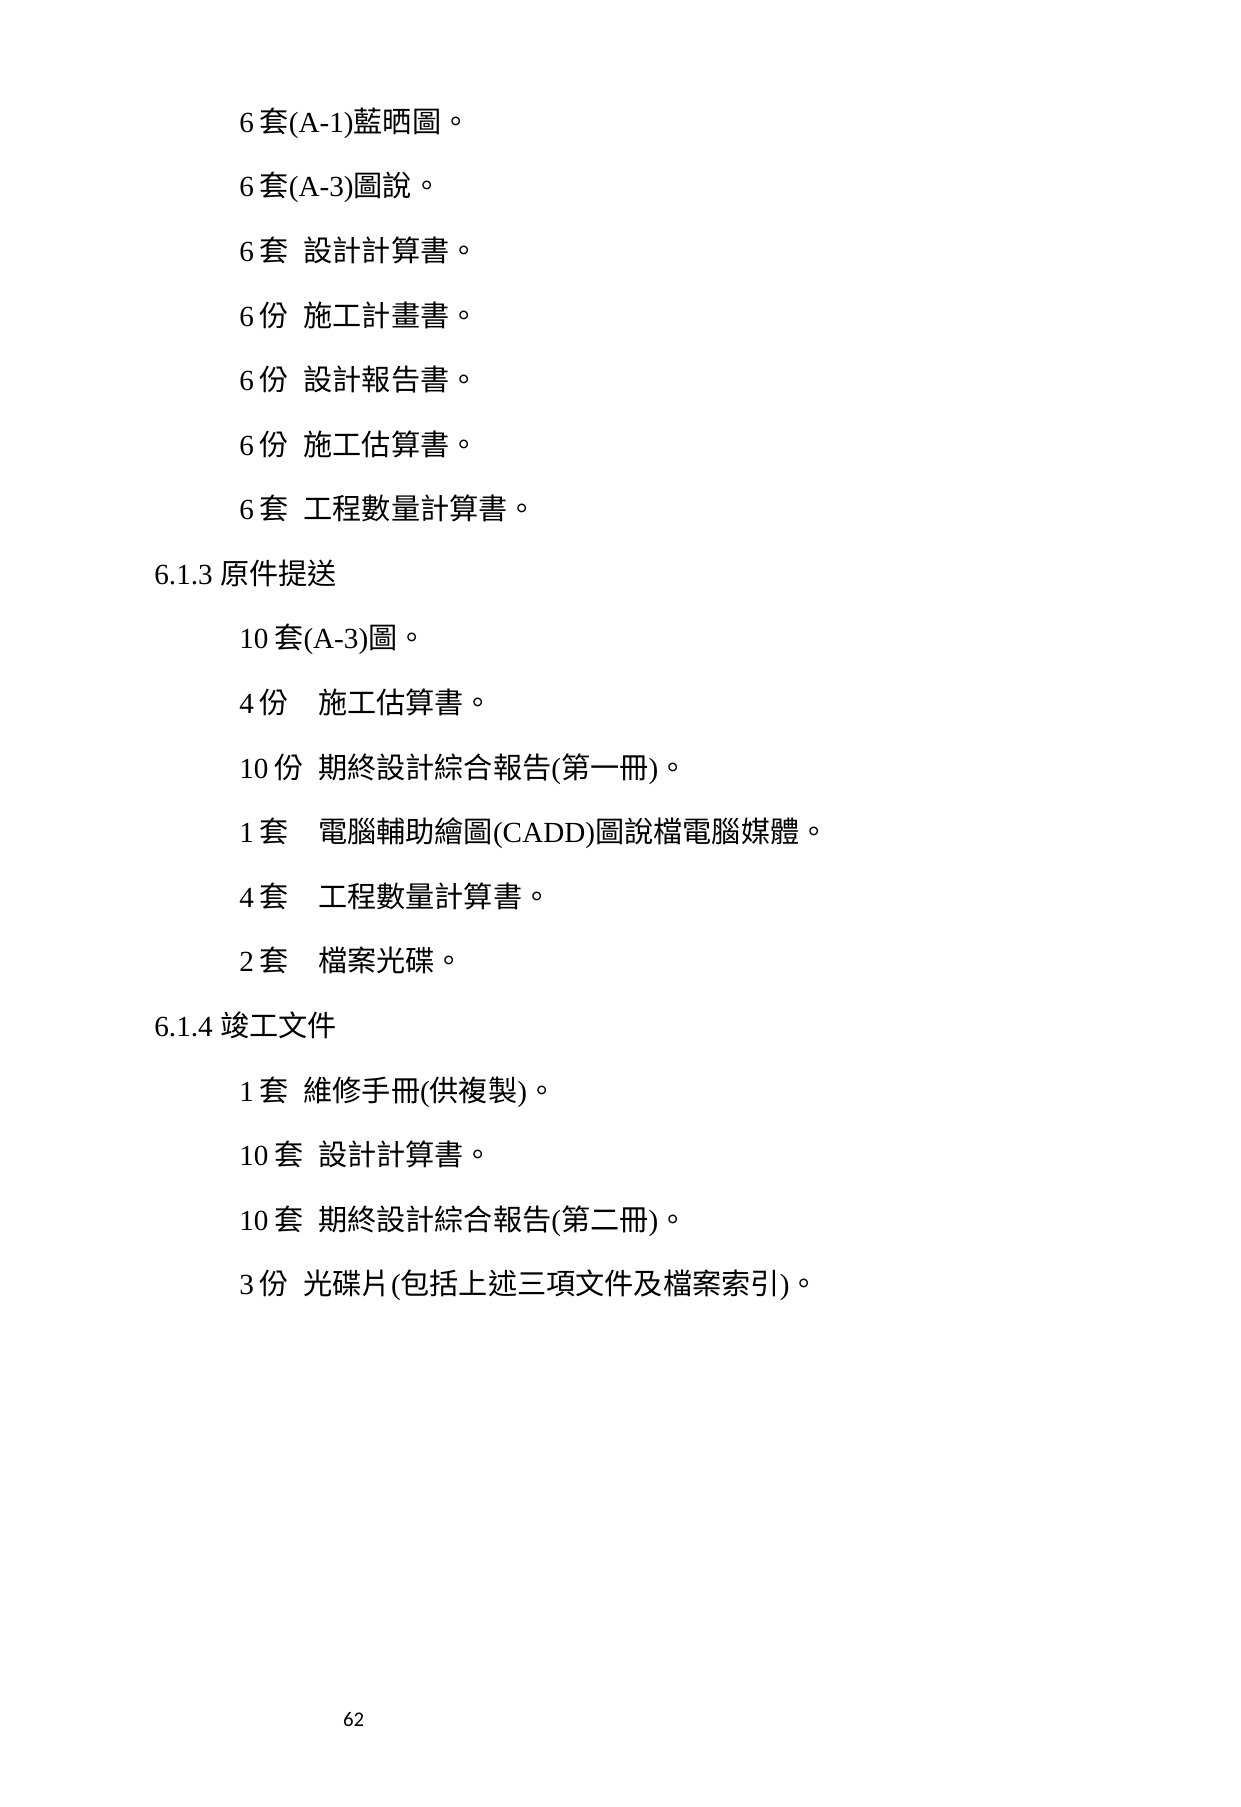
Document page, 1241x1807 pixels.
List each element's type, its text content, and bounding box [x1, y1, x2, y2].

text 6套 工程數量計算書。 [239, 476, 1101, 528]
text 6套(A-1)藍晒圖。 [239, 89, 1101, 141]
text 6份 施工計畫書。 [239, 282, 1101, 334]
text 3份 光碟片(包括上述三項文件及檔案索引)。 [239, 1251, 1101, 1303]
text 6份 施工估算書。 [239, 412, 1101, 464]
text 10套 設計計算書。 [239, 1122, 1101, 1174]
text 10份 期終設計綜合報告(第一冊)。 [239, 734, 1101, 787]
text 2套 檔案光碟。 [239, 928, 1101, 980]
text 10套 期終設計綜合報告(第二冊)。 [239, 1187, 1101, 1239]
text 6套 設計計算書。 [239, 218, 1101, 270]
text 1套 維修手冊(供複製)。 [239, 1057, 1101, 1109]
text 1套 電腦輔助繪圖(CADD)圖說檔電腦媒體。 [239, 799, 1101, 851]
text 6份 設計報告書。 [239, 347, 1101, 399]
text 6套(A-3)圖說。 [239, 153, 1101, 205]
text 10套(A-3)圖。 [239, 605, 1101, 657]
text 6.1.4 竣工文件 [154, 993, 1107, 1045]
text 6.1.3 原件提送 [154, 541, 1107, 593]
text 4套 工程數量計算書。 [239, 864, 1101, 916]
text 4份 施工估算書。 [239, 670, 1101, 722]
